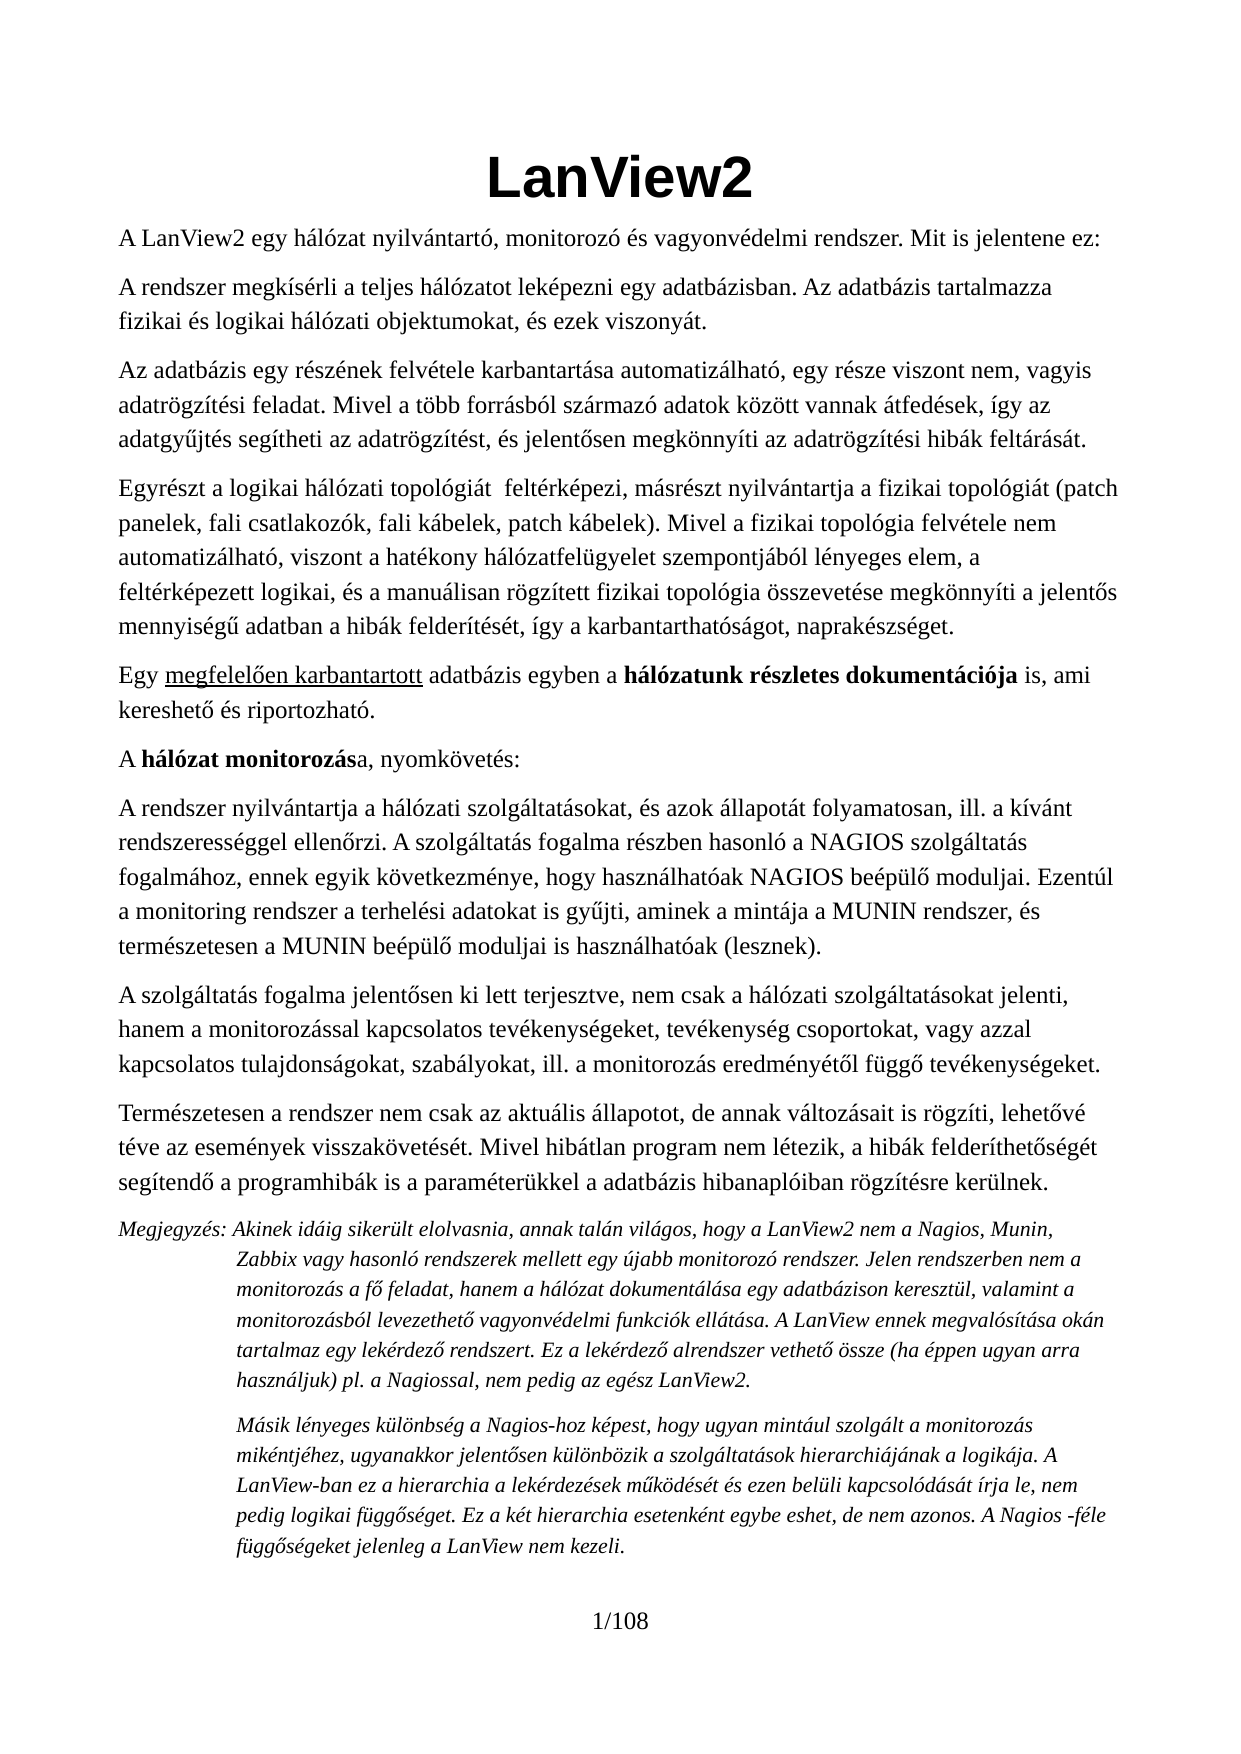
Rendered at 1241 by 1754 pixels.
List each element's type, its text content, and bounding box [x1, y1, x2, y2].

title LanView2 [118, 143, 1122, 210]
text A rendszer nyilvántartja a hálózati szolgáltatásokat, és azok állapotát folyamatosan, ill. a kívánt rendszerességgel ellenőrzi. A szolgáltatás fogalma részben hasonló a NAGIOS szolgáltatás fogalmához, ennek egyik következménye, hogy használhatóak NAGIOS beépülő moduljai. Ezentúl a monitoring rendszer a terhelési adatokat is gyűjti, aminek a mintája a MUNIN rendszer, és természetesen a MUNIN beépülő moduljai is használhatóak (lesznek). [118, 793, 1122, 959]
text A hálózat monitorozása, nyomkövetés: [118, 744, 1122, 773]
text Megjegyzés: Akinek idáig sikerült elolvasnia, annak talán világos, hogy a LanView2 nem a Nagios, Munin, Zabbix vagy hasonló rendszerek mellett egy újabb monitorozó rendszer. Jelen rendszerben nem a monitorozás a fő feladat, hanem a hálózat dokumentálása egy adatbázison keresztül, valamint a monitorozásból levezethető vagyonvédelmi funkciók ellátása. A LanView ennek megvalósítása okán tartalmaz egy lekérdező rendszert. Ez a lekérdező alrendszer vethető össze (ha éppen ugyan arra használjuk) pl. a Nagiossal, nem pedig az egész LanView2. [118, 1216, 1122, 1392]
text A rendszer megkísérli a teljes hálózatot leképezni egy adatbázisban. Az adatbázis tartalmazza fizikai és logikai hálózati objektumokat, és ezek viszonyát. [118, 272, 1122, 335]
text Természetesen a rendszer nem csak az aktuális állapotot, de annak változásait is rögzíti, lehetővé téve az események visszakövetését. Mivel hibátlan program nem létezik, a hibák felderíthetőségét segítendő a programhibák is a paraméterükkel a adatbázis hibanaplóiban rögzítésre kerülnek. [118, 1098, 1122, 1196]
text A szolgáltatás fogalma jelentősen ki lett terjesztve, nem csak a hálózati szolgáltatásokat jelenti, hanem a monitorozással kapcsolatos tevékenységeket, tevékenység csoportokat, vagy azzal kapcsolatos tulajdonságokat, szabályokat, ill. a monitorozás eredményétől függő tevékenységeket. [118, 980, 1122, 1078]
text Másik lényeges különbség a Nagios-hoz képest, hogy ugyan mintául szolgált a monitorozás mikéntjéhez, ugyanakkor jelentősen különbözik a szolgáltatások hierarchiájának a logikája. A LanView-ban ez a hierarchia a lekérdezések működését és ezen belüli kapcsolódását írja le, nem pedig logikai függőséget. Ez a két hierarchia esetenként egybe eshet, de nem azonos. A Nagios -féle függőségeket jelenleg a LanView nem kezeli. [118, 1412, 1122, 1558]
text A LanView2 egy hálózat nyilvántartó, monitorozó és vagyonvédelmi rendszer. Mit is jelentene ez: [118, 223, 1122, 251]
text Egyrészt a logikai hálózati topológiát feltérképezi, másrészt nyilvántartja a fizikai topológiát (patch panelek, fali csatlakozók, fali kábelek, patch kábelek). Mivel a fizikai topológia felvétele nem automatizálható, viszont a hatékony hálózatfelügyelet szempontjából lényeges elem, a feltérképezett logikai, és a manuálisan rögzített fizikai topológia összevetése megkönnyíti a jelentős mennyiségű adatban a hibák felderítését, így a karbantarthatóságot, naprakészséget. [118, 473, 1122, 640]
text Az adatbázis egy részének felvétele karbantartása automatizálható, egy része viszont nem, vagyis adatrögzítési feladat. Mivel a több forrásból származó adatok között vannak átfedések, így az adatgyűjtés segítheti az adatrögzítést, és jelentősen megkönnyíti az adatrögzítési hibák feltárását. [118, 355, 1122, 453]
text Egy megfelelően karbantartott adatbázis egyben a hálózatunk részletes dokumentációja is, ami kereshető és riportozható. [118, 660, 1122, 723]
